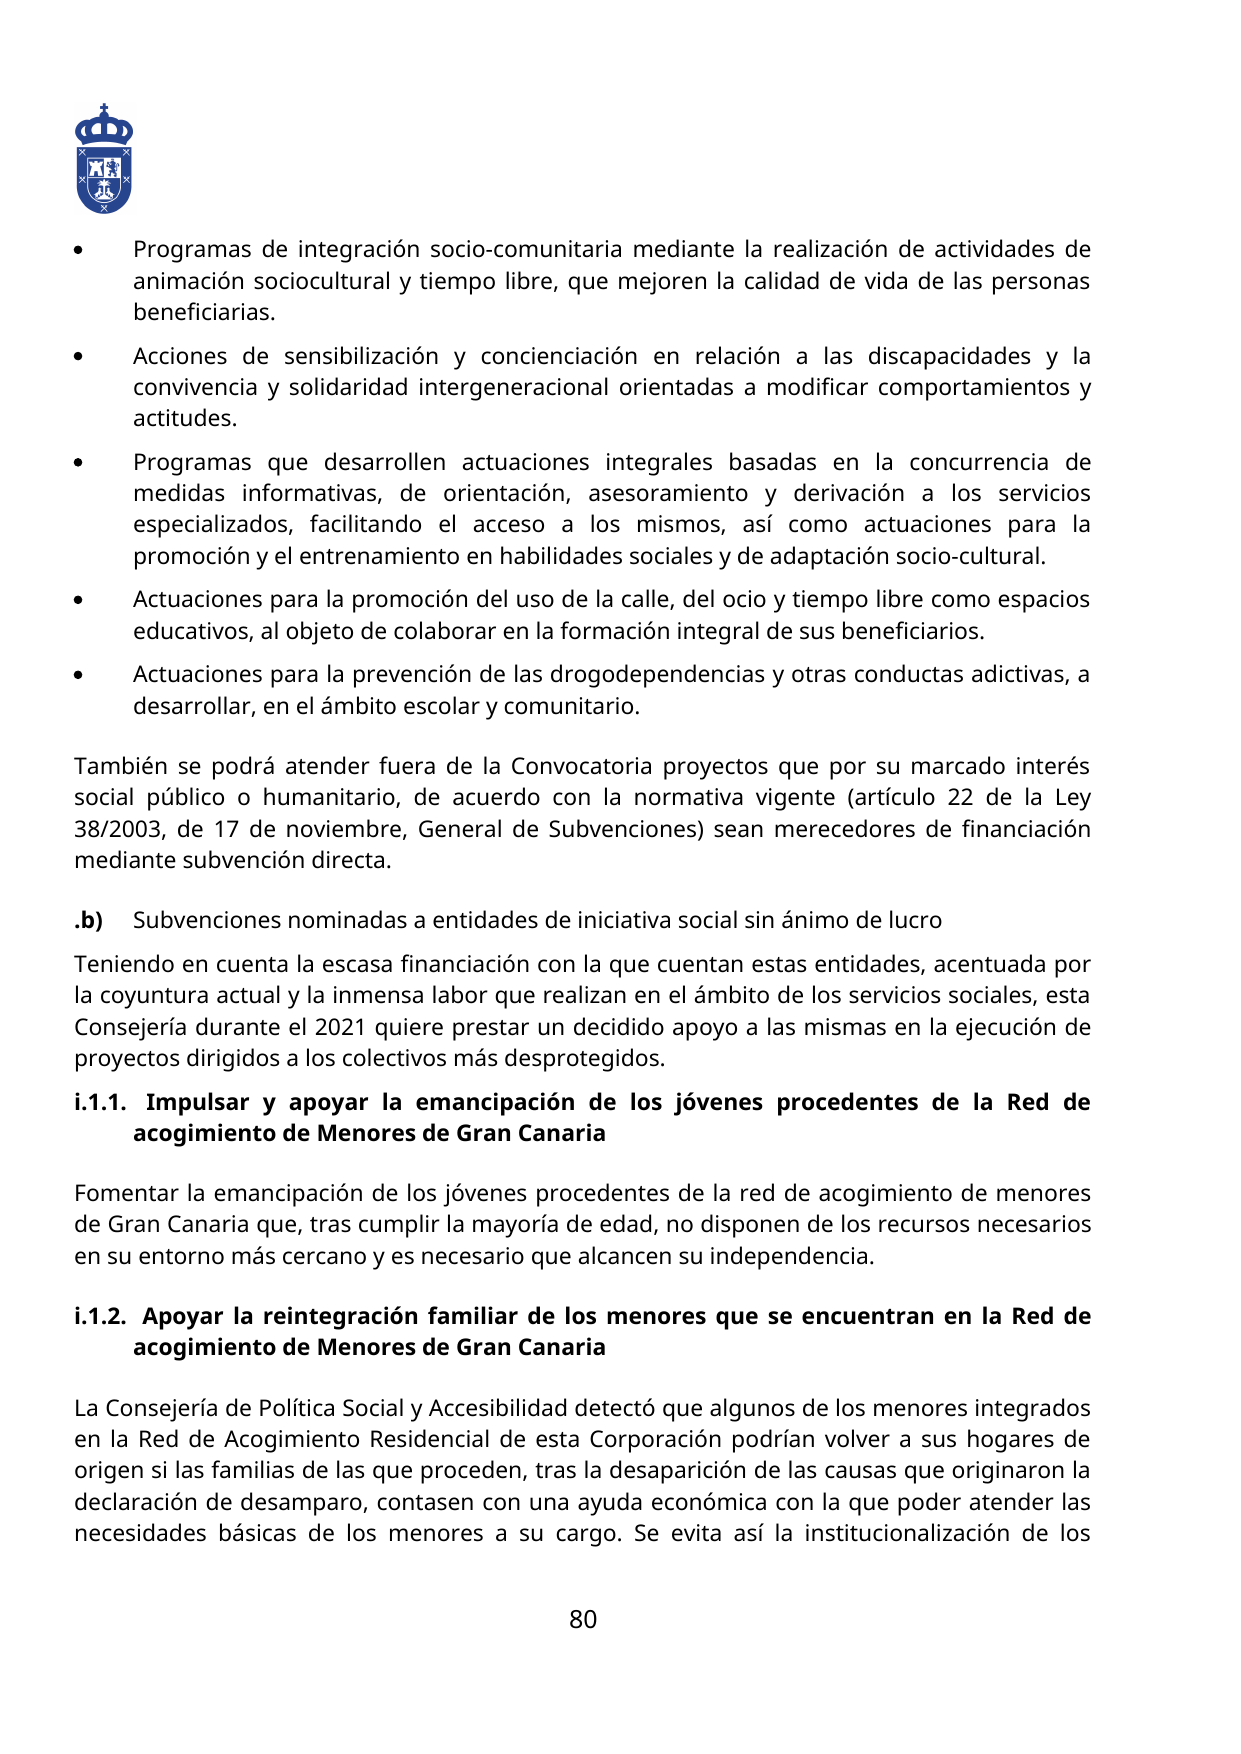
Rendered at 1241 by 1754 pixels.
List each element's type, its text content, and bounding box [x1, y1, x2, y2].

picture [73, 102, 137, 215]
text Teniendo en cuenta la escasa financiación con la que cuentan estas entidades, acentuada por la coyuntura actual y la inmensa labor que realizan en el ámbito de los servicios sociales, esta Consejería durante el 2021 quiere prestar un decidido apoyo a las mismas en la ejecución de proyectos dirigidos a los colectivos más desprotegidos. [74, 948, 1092, 1073]
list Impulsar y apoyar la emancipación de los jóvenes procedentes de la Red de acogimiento de Menores de Gran Canaria [74, 1085, 1092, 1148]
text Fomentar la emancipación de los jóvenes procedentes de la red de acogimiento de menores de Gran Canaria que, tras cumplir la mayoría de edad, no disponen de los recursos necesarios en su entorno más cercano y es necesario que alcancen su independencia. [74, 1177, 1092, 1271]
list Actuaciones para la prevención de las drogodependencias y otras conductas adictivas, a desarrollar, en el ámbito escolar y comunitario. [74, 658, 1092, 721]
list Apoyar la reintegración familiar de los menores que se encuentran en la Red de acogimiento de Menores de Gran Canaria [74, 1300, 1092, 1362]
list Programas de integración socio-comunitaria mediante la realización de actividades de animación sociocultural y tiempo libre, que mejoren la calidad de vida de las personas beneficiarias. [74, 233, 1092, 327]
text También se podrá atender fuera de la Convocatoria proyectos que por su marcado interés social público o humanitario, de acuerdo con la normativa vigente (artículo 22 de la Ley 38/2003, de 17 de noviembre, General de Subvenciones) sean merecedores de financiación mediante subvención directa. [74, 750, 1092, 875]
list Subvenciones nominadas a entidades de iniciativa social sin ánimo de lucro [74, 904, 1092, 935]
list Programas que desarrollen actuaciones integrales basadas en la concurrencia de medidas informativas, de orientación, asesoramiento y derivación a los servicios especializados, facilitando el acceso a los mismos, así como actuaciones para la promoción y el entrenamiento en habilidades sociales y de adaptación socio-cultural. [74, 446, 1092, 571]
list Acciones de sensibilización y concienciación en relación a las discapacidades y la convivencia y solidaridad intergeneracional orientadas a modificar comportamientos y actitudes. [74, 339, 1092, 433]
text La Consejería de Política Social y Accesibilidad detectó que algunos de los menores integrados en la Red de Acogimiento Residencial de esta Corporación podrían volver a sus hogares de origen si las familias de las que proceden, tras la desaparición de las causas que originaron la declaración de desamparo, contasen con una ayuda económica con la que poder atender las necesidades básicas de los menores a su cargo. Se evita así la institucionalización de los [74, 1392, 1092, 1548]
list Actuaciones para la promoción del uso de la calle, del ocio y tiempo libre como espacios educativos, al objeto de colaborar en la formación integral de sus beneficiarios. [74, 583, 1092, 646]
